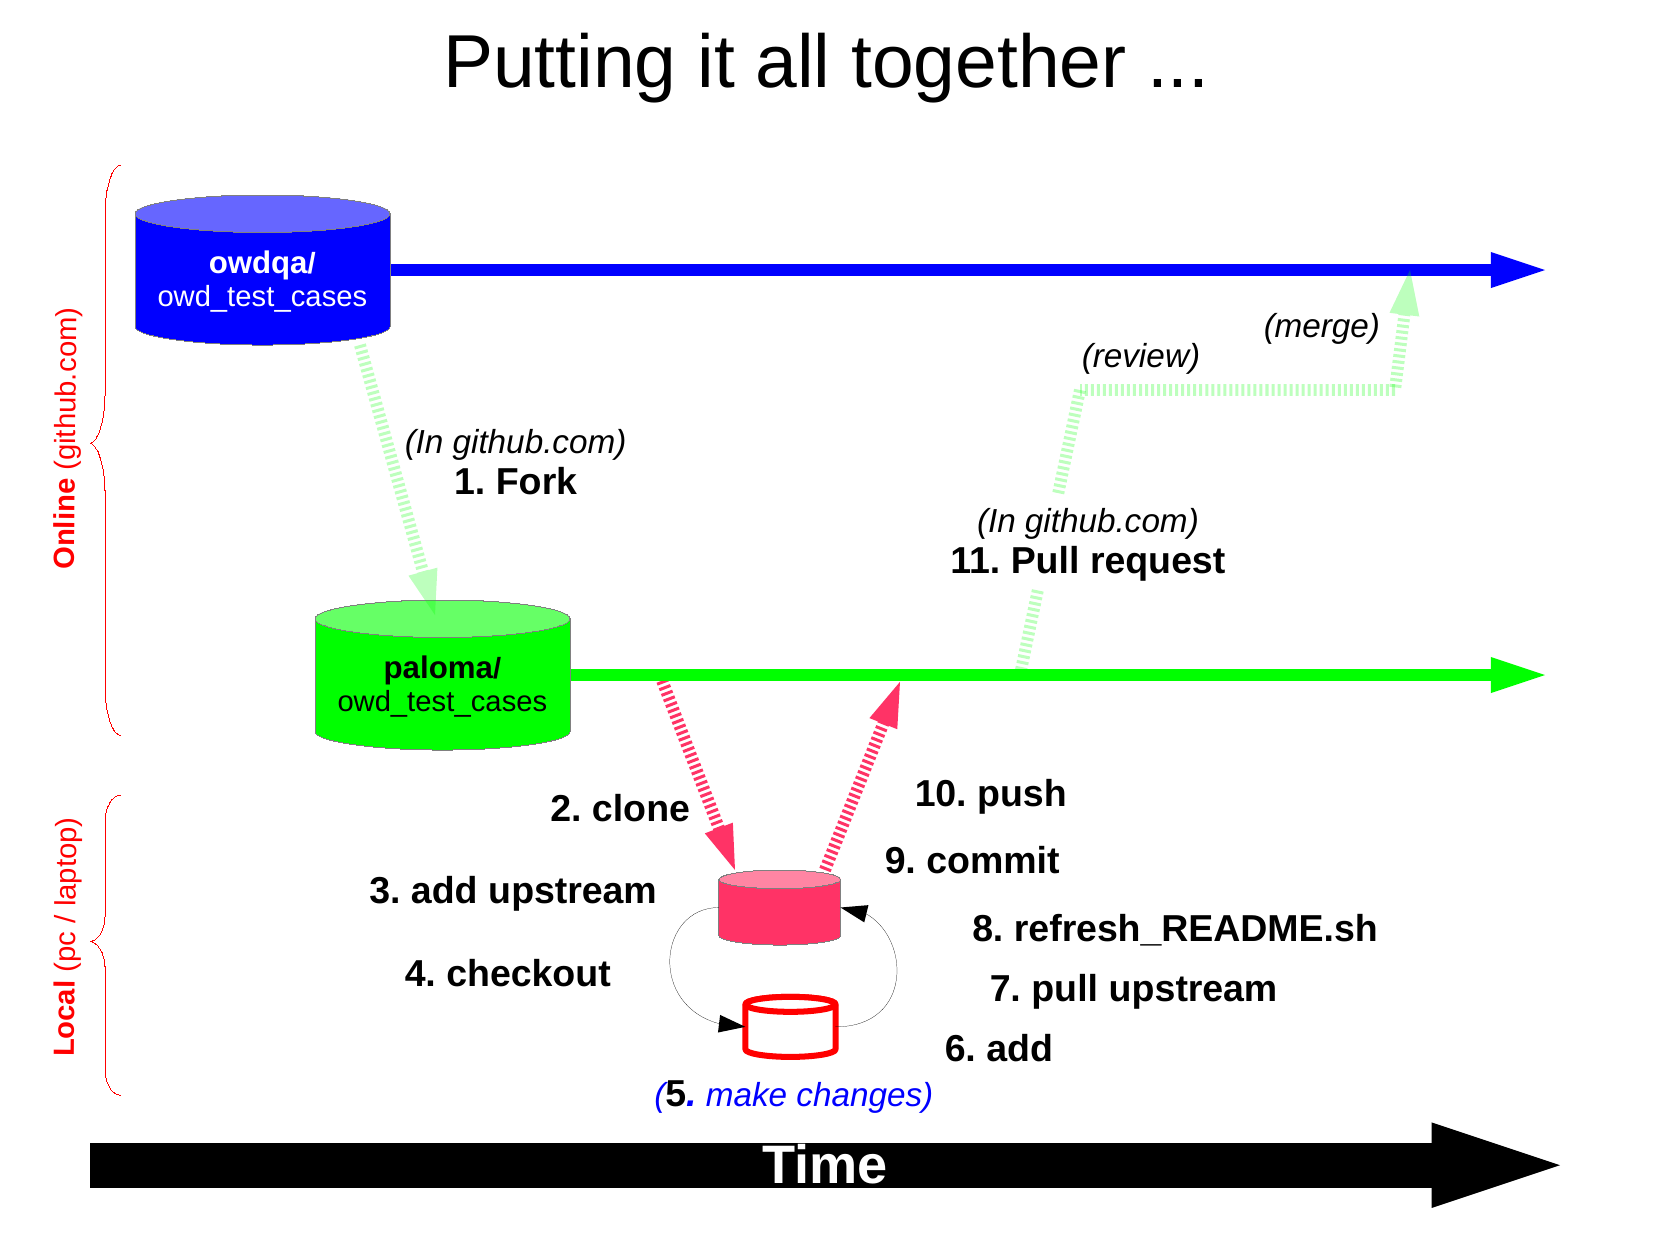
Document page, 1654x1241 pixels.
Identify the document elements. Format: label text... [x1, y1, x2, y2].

text_box owdqa/ owd_test_cases [135, 214, 391, 346]
text_box 8. refresh_README.sh [957, 900, 1393, 984]
text_box 4. checkout [390, 945, 626, 1021]
text_box 3. add upstream [354, 861, 672, 937]
text_box (merge) [1249, 300, 1396, 352]
text_box (In github.com) 1. Fork [390, 416, 642, 511]
text_box [718, 880, 841, 946]
text_box 10. push [900, 765, 1082, 841]
text_box 7. pull upstream [975, 984, 1293, 1044]
text_box 6. add [930, 1020, 1069, 1096]
text_box 2. clone [535, 780, 706, 856]
text_box 9. commit [870, 832, 1075, 908]
title Putting it all together ... [82, 0, 1571, 166]
text_box Local (pc / laptop) [39, 802, 91, 1072]
text_box paloma/ owd_test_cases [315, 619, 571, 751]
text_box (In github.com) 11. Pull request [935, 495, 1243, 589]
text_box Online (github.com) [39, 292, 91, 585]
text_box [745, 1006, 836, 1057]
text_box (review) [1067, 330, 1216, 382]
text_box (5. make changes) [639, 1065, 949, 1122]
